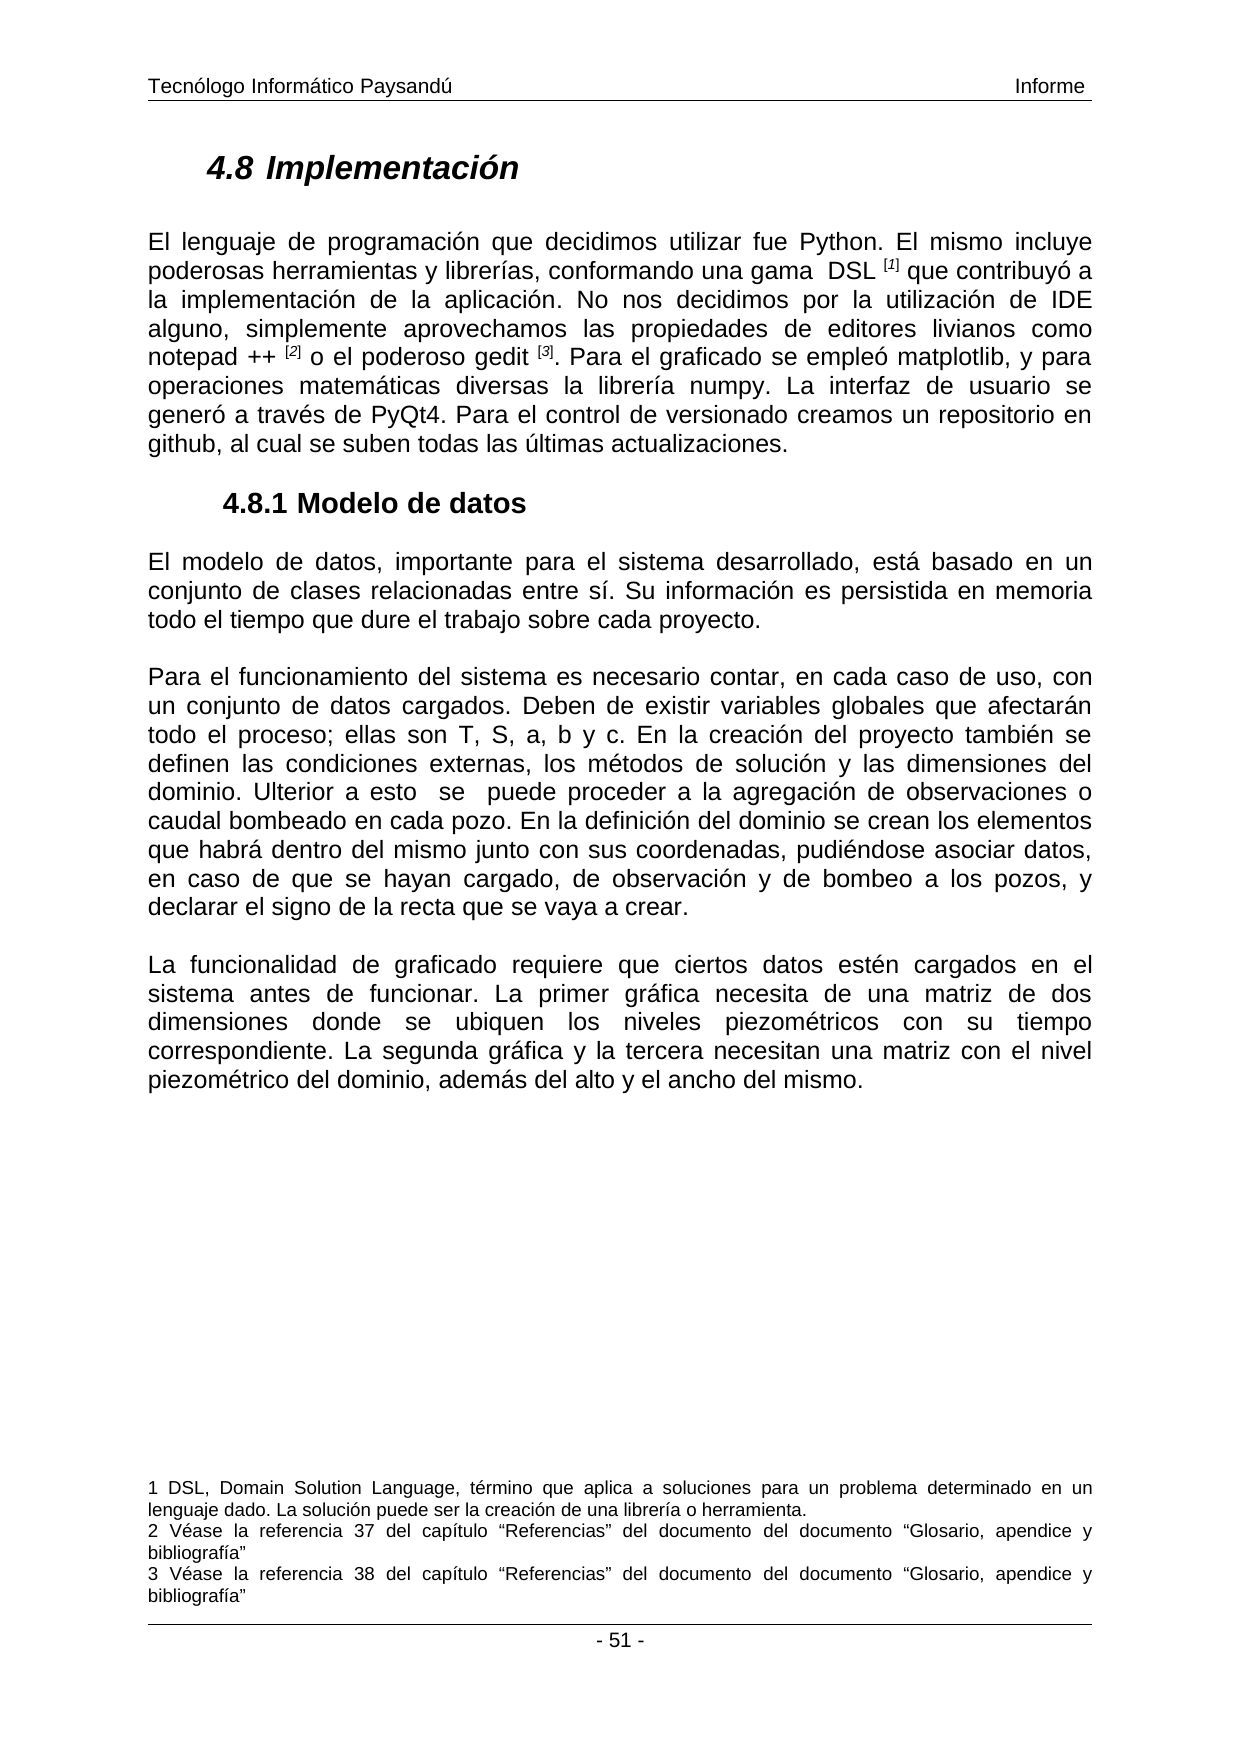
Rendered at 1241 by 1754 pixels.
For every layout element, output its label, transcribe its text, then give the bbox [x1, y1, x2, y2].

text Véase la referencia 37 del capítulo “Referencias” del documento del documento “Glosario, apendice y bibliografía” [148, 1520, 1092, 1563]
text DSL, Domain Solution Language, término que aplica a soluciones para un problema determinado en un lenguaje dado. La solución puede ser la creación de una librería o herramienta. [148, 1477, 1092, 1520]
subtitle Implementación [207, 148, 1092, 186]
text El lenguaje de programación que decidimos utilizar fue Python. El mismo incluye poderosas herramientas y librerías, conformando una gama DSL [] que contribuyó a la implementación de la aplicación. No nos decidimos por la utilización de IDE alguno, simplemente aprovechamos las propiedades de editores livianos como notepad ++ [] o el poderoso gedit []. Para el graficado se empleó matplotlib, y para operaciones matemáticas diversas la librería numpy. La interfaz de usuario se generó a través de PyQt4. Para el control de versionado creamos un repositorio en github, al cual se suben todas las últimas actualizaciones. [148, 227, 1092, 457]
text Véase la referencia 38 del capítulo “Referencias” del documento del documento “Glosario, apendice y bibliografía” [148, 1563, 1092, 1606]
text La funcionalidad de graficado requiere que ciertos datos estén cargados en el sistema antes de funcionar. La primer gráfica necesita de una matriz de dos dimensiones donde se ubiquen los niveles piezométricos con su tiempo correspondiente. La segunda gráfica y la tercera necesitan una matriz con el nivel piezométrico del dominio, además del alto y el ancho del mismo. [148, 950, 1092, 1093]
text Para el funcionamiento del sistema es necesario contar, en cada caso de uso, con un conjunto de datos cargados. Deben de existir variables globales que afectarán todo el proceso; ellas son T, S, a, b y c. En la creación del proyecto también se definen las condiciones externas, los métodos de solución y las dimensiones del dominio. Ulterior a esto se puede proceder a la agregación de observaciones o caudal bombeado en cada pozo. En la definición del dominio se crean los elementos que habrá dentro del mismo junto con sus coordenadas, pudiéndose asociar datos, en caso de que se hayan cargado, de observación y de bombeo a los pozos, y declarar el signo de la recta que se vaya a crear. [148, 662, 1092, 921]
text El modelo de datos, importante para el sistema desarrollado, está basado en un conjunto de clases relacionadas entre sí. Su información es persistida en memoria todo el tiempo que dure el trabajo sobre cada proyecto. [148, 547, 1092, 633]
subtitle Modelo de datos [223, 486, 1092, 520]
